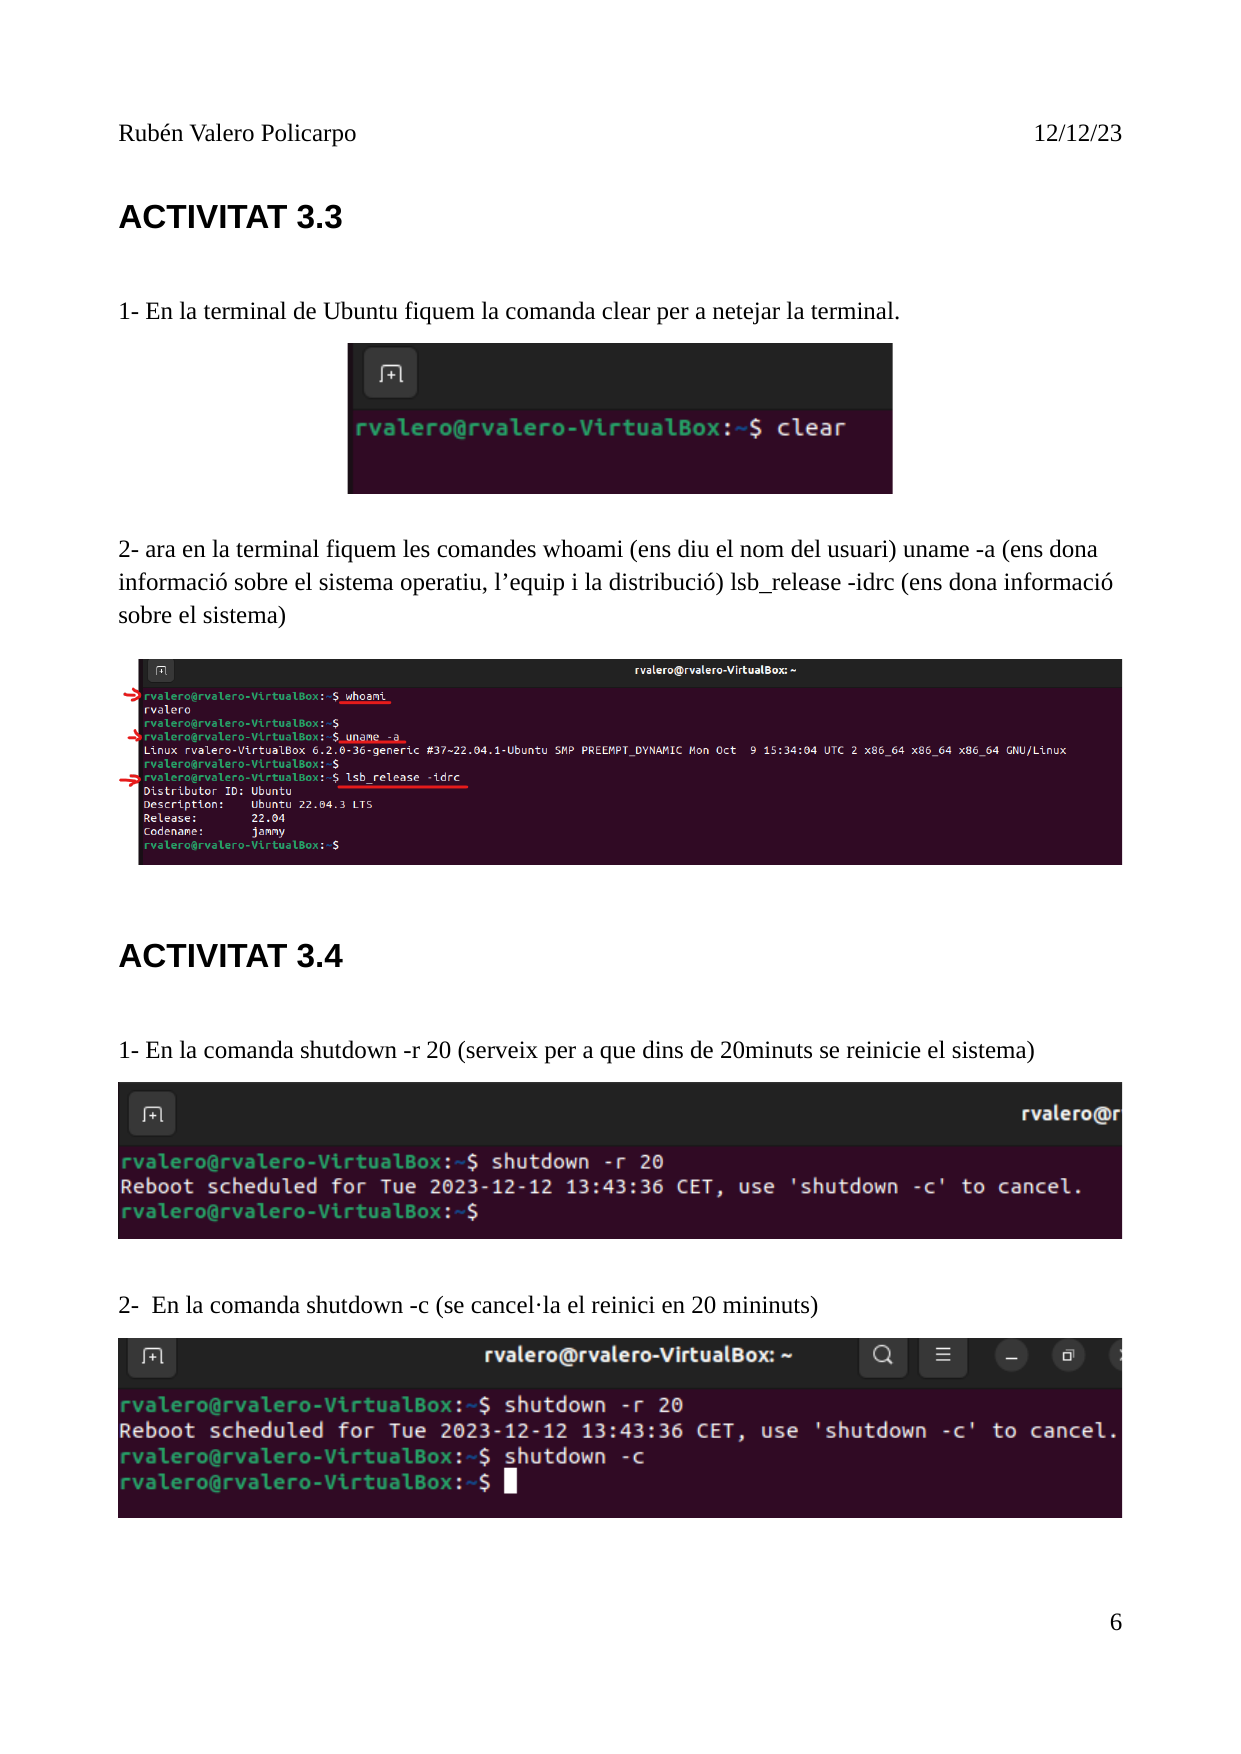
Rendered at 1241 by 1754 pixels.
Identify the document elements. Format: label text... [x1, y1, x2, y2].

picture [118, 659, 1123, 865]
text 1- En la comanda shutdown -r 20 (serveix per a que dins de 20minuts se reinicie el sistema) [118, 1035, 1122, 1064]
text 2- ara en la terminal fiquem les comandes whoami (ens diu el nom del usuari) uname -a (ens dona informació sobre el sistema operatiu, l’equip i la distribució) lsb_release -idrc (ens dona informació sobre el sistema) [118, 534, 1122, 628]
picture [347, 343, 893, 494]
text 1- En la terminal de Ubuntu fiquem la comanda clear per a netejar la terminal. [118, 296, 1122, 324]
picture [118, 1338, 1123, 1518]
subtitle ACTIVITAT 3.4 [118, 936, 1122, 975]
picture [118, 1082, 1123, 1239]
text 2- En la comanda shutdown -c (se cancel·la el reinici en 20 mininuts) [118, 1291, 1122, 1319]
subtitle ACTIVITAT 3.3 [118, 197, 1122, 236]
